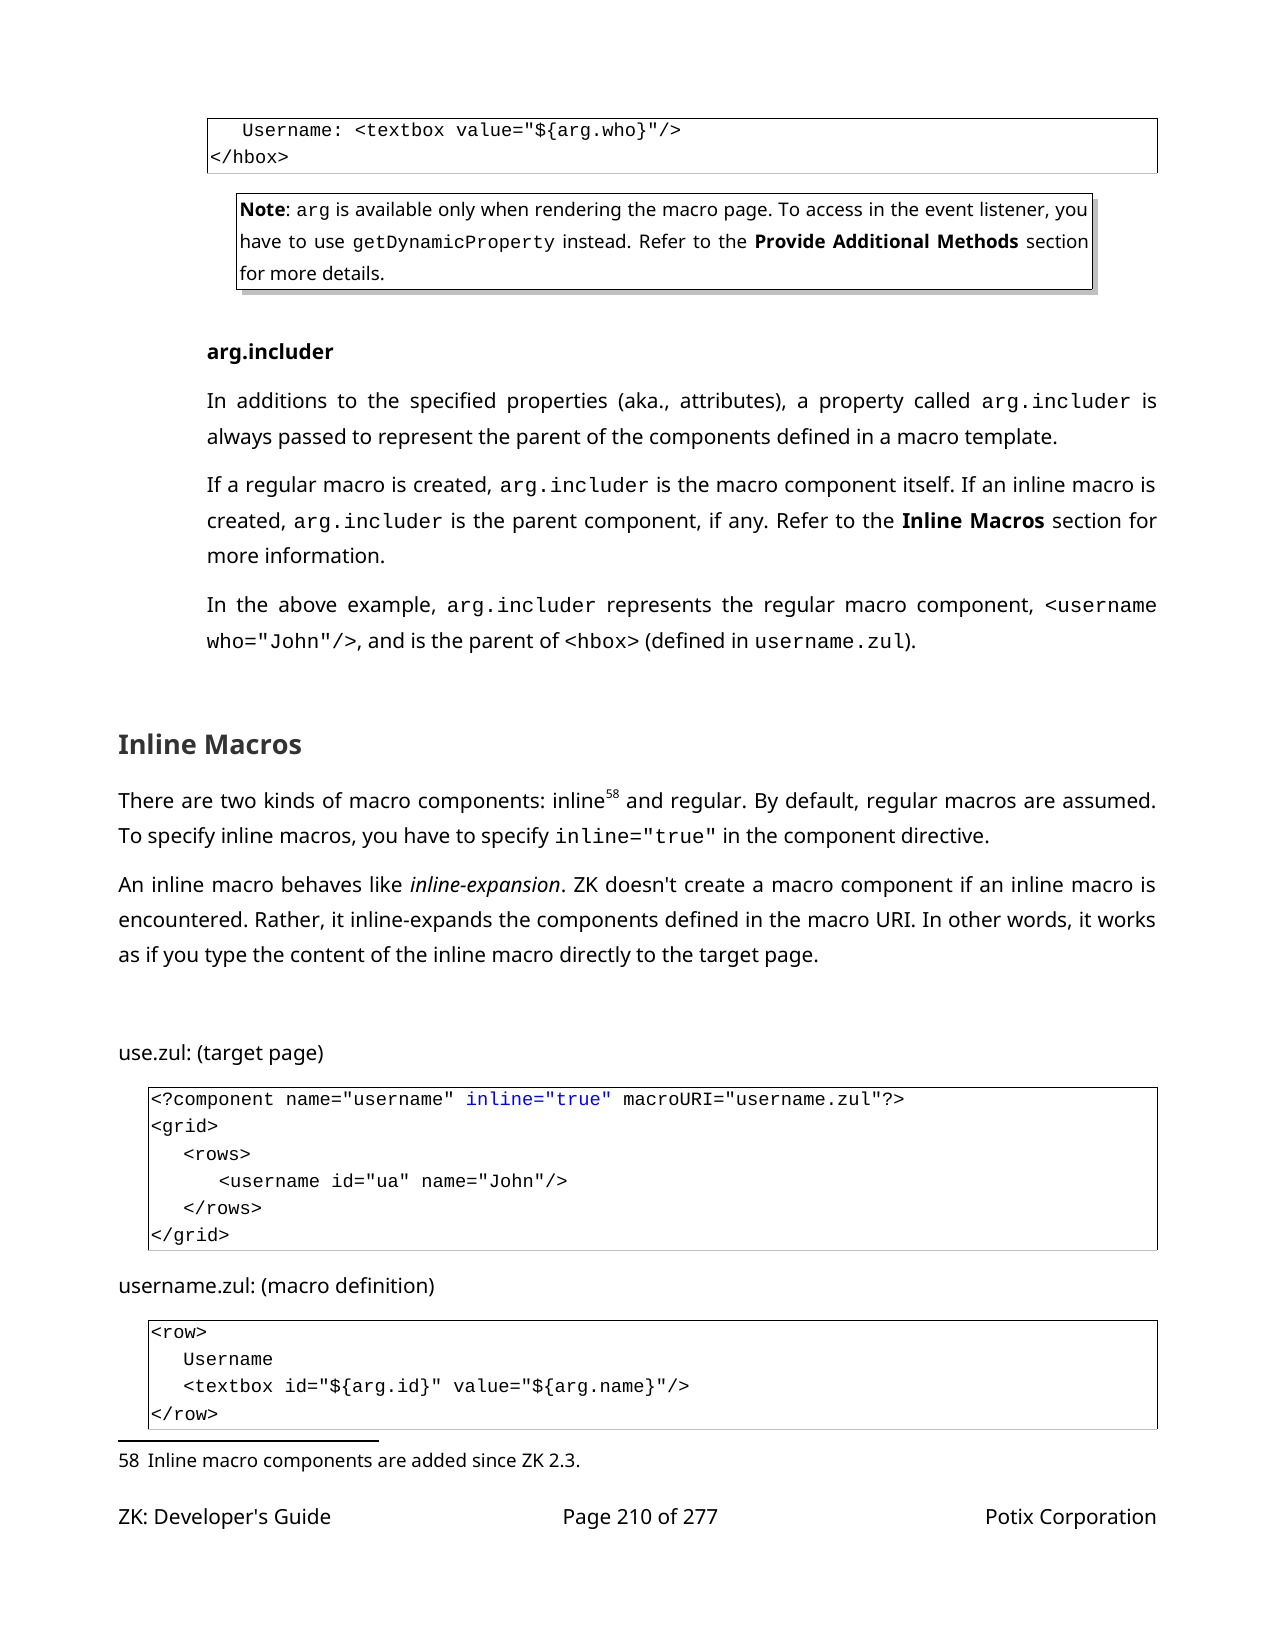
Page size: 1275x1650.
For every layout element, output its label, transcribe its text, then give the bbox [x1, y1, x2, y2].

text </hbox> [208, 145, 1157, 173]
text Username: <textbox value="${arg.who}"/> [208, 119, 1157, 142]
text use.zul: (target page) [118, 1038, 1157, 1067]
text There are two kinds of macro components: inline and regular. By default, regular macros are assumed. To specify inline macros, you have to specify inline="true" in the component directive. [118, 786, 1157, 849]
text <row> [149, 1321, 1157, 1344]
text <grid> [149, 1114, 1157, 1139]
text <textbox id="${arg.id}" value="${arg.name}"/> [149, 1374, 1157, 1398]
text <username id="ua" name="John"/> [149, 1169, 1157, 1193]
text username.zul: (macro definition) [118, 1271, 1157, 1299]
text <?component name="username" inline="true" macroURI="username.zul"?> [149, 1088, 1157, 1111]
text In the above example, arg.includer represents the regular macro component, <username who="John"/>, and is the parent of <hbox> (defined in username.zul). [207, 591, 1157, 654]
text </row> [149, 1401, 1157, 1429]
text Inline macro components are added since ZK 2.3. [118, 1447, 1157, 1473]
text Username [149, 1347, 1157, 1371]
subtitle arg.includer [207, 337, 1157, 366]
text If a regular macro is created, arg.includer is the macro component itself. If an inline macro is created, arg.includer is the parent component, if any. Refer to the Inline Macros section for more information. [207, 471, 1157, 570]
subtitle Inline Macros [118, 725, 1157, 762]
text <rows> [149, 1142, 1157, 1166]
text </grid> [149, 1223, 1157, 1250]
text </rows> [149, 1196, 1157, 1220]
text An inline macro behaves like inline-expansion. ZK doesn't create a macro component if an inline macro is encountered. Rather, it inline-expands the components defined in the macro URI. In other words, it works as if you type the content of the inline macro directly to the target page. [118, 870, 1157, 969]
text Note: arg is available only when rendering the macro page. To access in the event listener, you have to use getDynamicProperty instead. Refer to the Provide Additional Methods section for more details. [237, 194, 1092, 289]
text In additions to the specified properties (aka., attributes), a property called arg.includer is always passed to represent the parent of the components defined in a macro template. [207, 386, 1157, 450]
